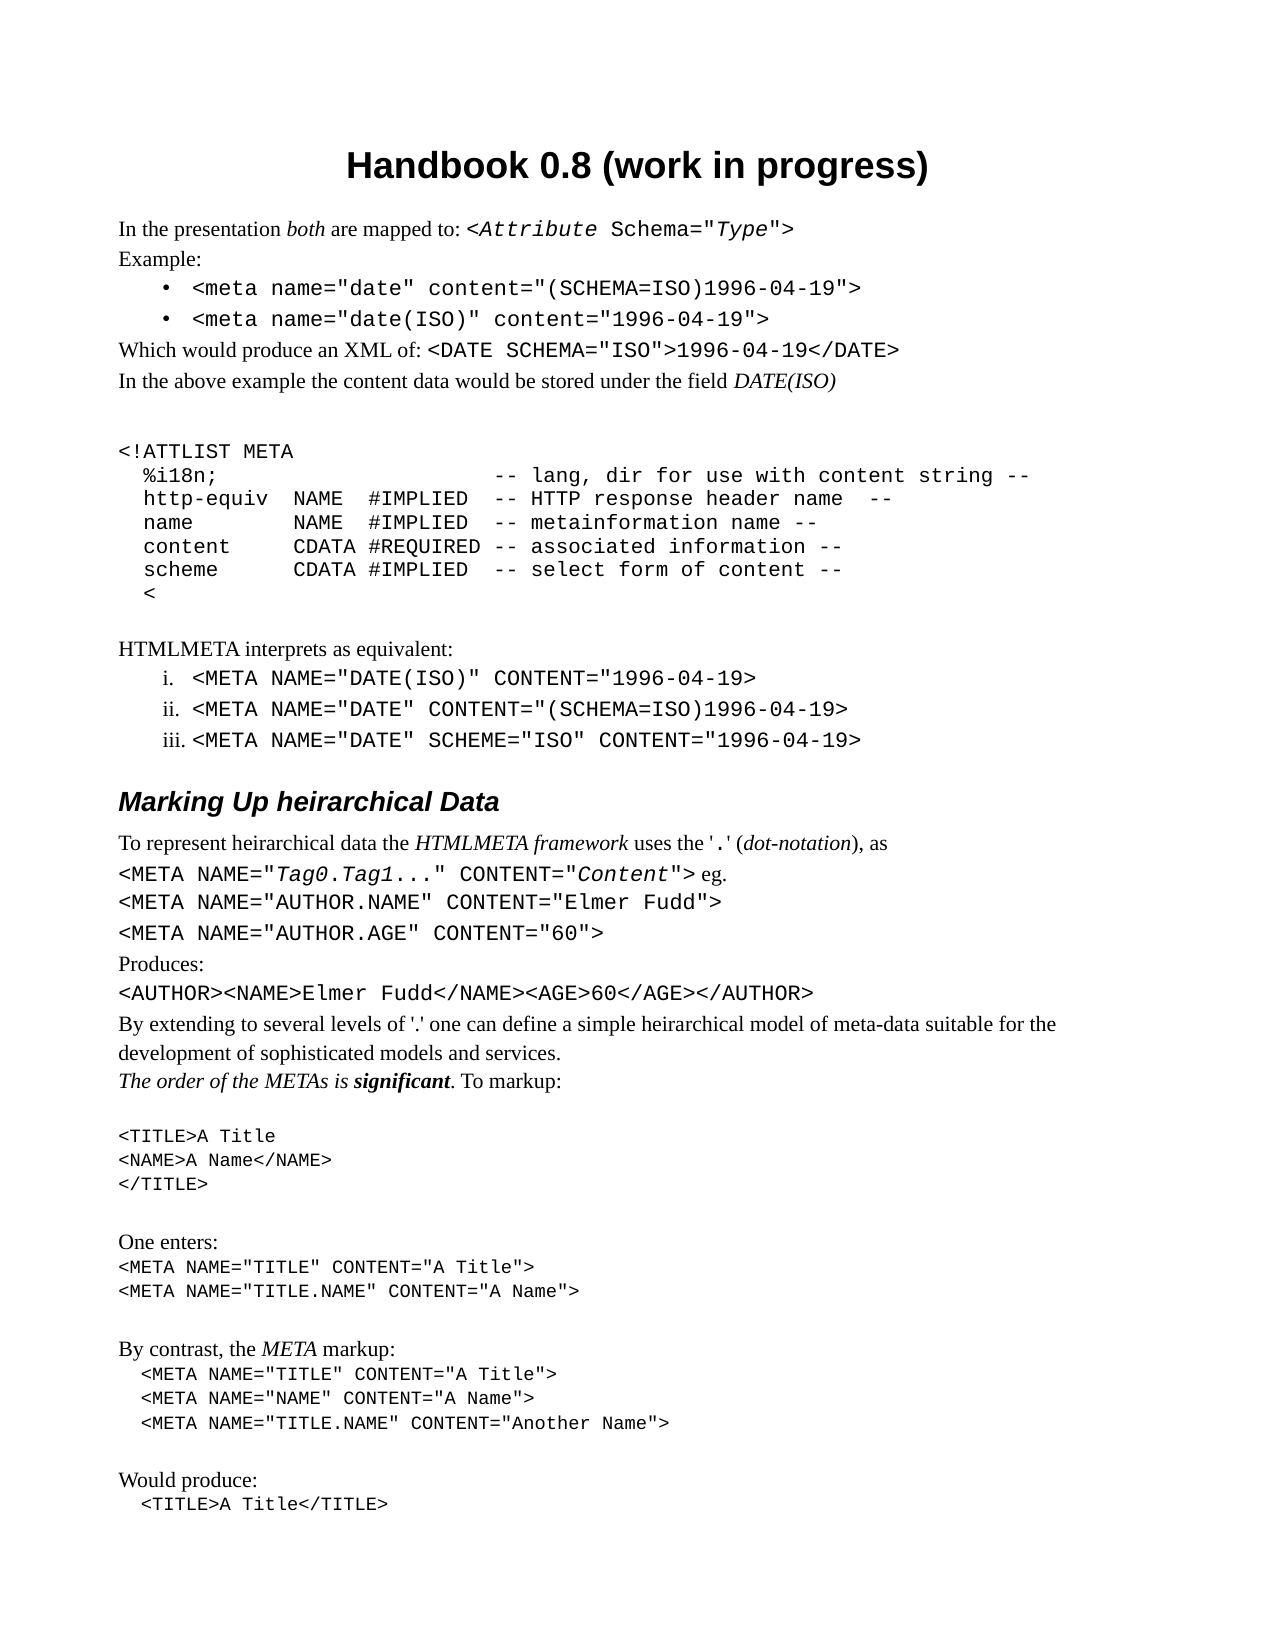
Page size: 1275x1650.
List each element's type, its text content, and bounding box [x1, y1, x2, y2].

text To represent heirarchical data the HTMLMETA framework uses the '.' (dot-notation), as <META NAME="Tag0.Tag1..." CONTENT="Content"> eg. <META NAME="AUTHOR.NAME" CONTENT="Elmer Fudd"> <META NAME="AUTHOR.AGE" CONTENT="60"> [118, 830, 1157, 947]
text Which would produce an XML of: <DATE SCHEMA="ISO">1996-04-19</DATE> [118, 337, 1157, 364]
text < [118, 583, 1157, 607]
text Would produce: <TITLE>A Title</TITLE> [118, 1438, 1157, 1516]
text <!ATTLIST META [118, 441, 1157, 465]
text name NAME #IMPLIED -- metainformation name -- [118, 512, 1157, 536]
text Produces: <AUTHOR><NAME>Elmer Fudd</NAME><AGE>60</AGE></AUTHOR> [118, 951, 1157, 1007]
text In the presentation both are mapped to: <Attribute Schema="Type"> Example: [118, 216, 1157, 272]
text content CDATA #REQUIRED -- associated information -- [118, 536, 1157, 559]
text <META NAME="TITLE" CONTENT="A Title"> [118, 1365, 1157, 1386]
text <META NAME="NAME" CONTENT="A Name"> <META NAME="TITLE.NAME" CONTENT="Another Name"> [118, 1389, 1157, 1435]
text By contrast, the META markup: [118, 1336, 1157, 1361]
text One enters: <META NAME="TITLE" CONTENT="A Title"> <META NAME="TITLE.NAME" CONTENT="A Name"> [118, 1229, 1157, 1332]
text The order of the METAs is significant. To markup: [118, 1068, 1157, 1123]
text By extending to several levels of '.' one can define a simple heirarchical model of meta-data suitable for the development of sophisticated models and services. [118, 1011, 1157, 1065]
subtitle Marking Up heirarchical Data [118, 785, 1157, 817]
text In the above example the content data would be stored under the field DATE(ISO) [118, 368, 1157, 393]
list <meta name="date" content="(SCHEMA=ISO)1996-04-19"> [162, 275, 1157, 302]
text <TITLE>A Title <NAME>A Name</NAME> </TITLE> [118, 1126, 1157, 1225]
text HTMLMETA interprets as equivalent: [118, 636, 1157, 661]
text scheme CDATA #IMPLIED -- select form of content -- [118, 559, 1157, 583]
list <META NAME="DATE" CONTENT="(SCHEMA=ISO)1996-04-19> [162, 696, 1157, 723]
text %i18n; -- lang, dir for use with content string -- [118, 465, 1157, 488]
list <META NAME="DATE" SCHEME="ISO" CONTENT="1996-04-19> [162, 727, 1157, 754]
list <meta name="date(ISO)" content="1996-04-19"> [162, 306, 1157, 333]
text http-equiv NAME #IMPLIED -- HTTP response header name -- [118, 488, 1157, 512]
list <META NAME="DATE(ISO)" CONTENT="1996-04-19> [162, 665, 1157, 692]
